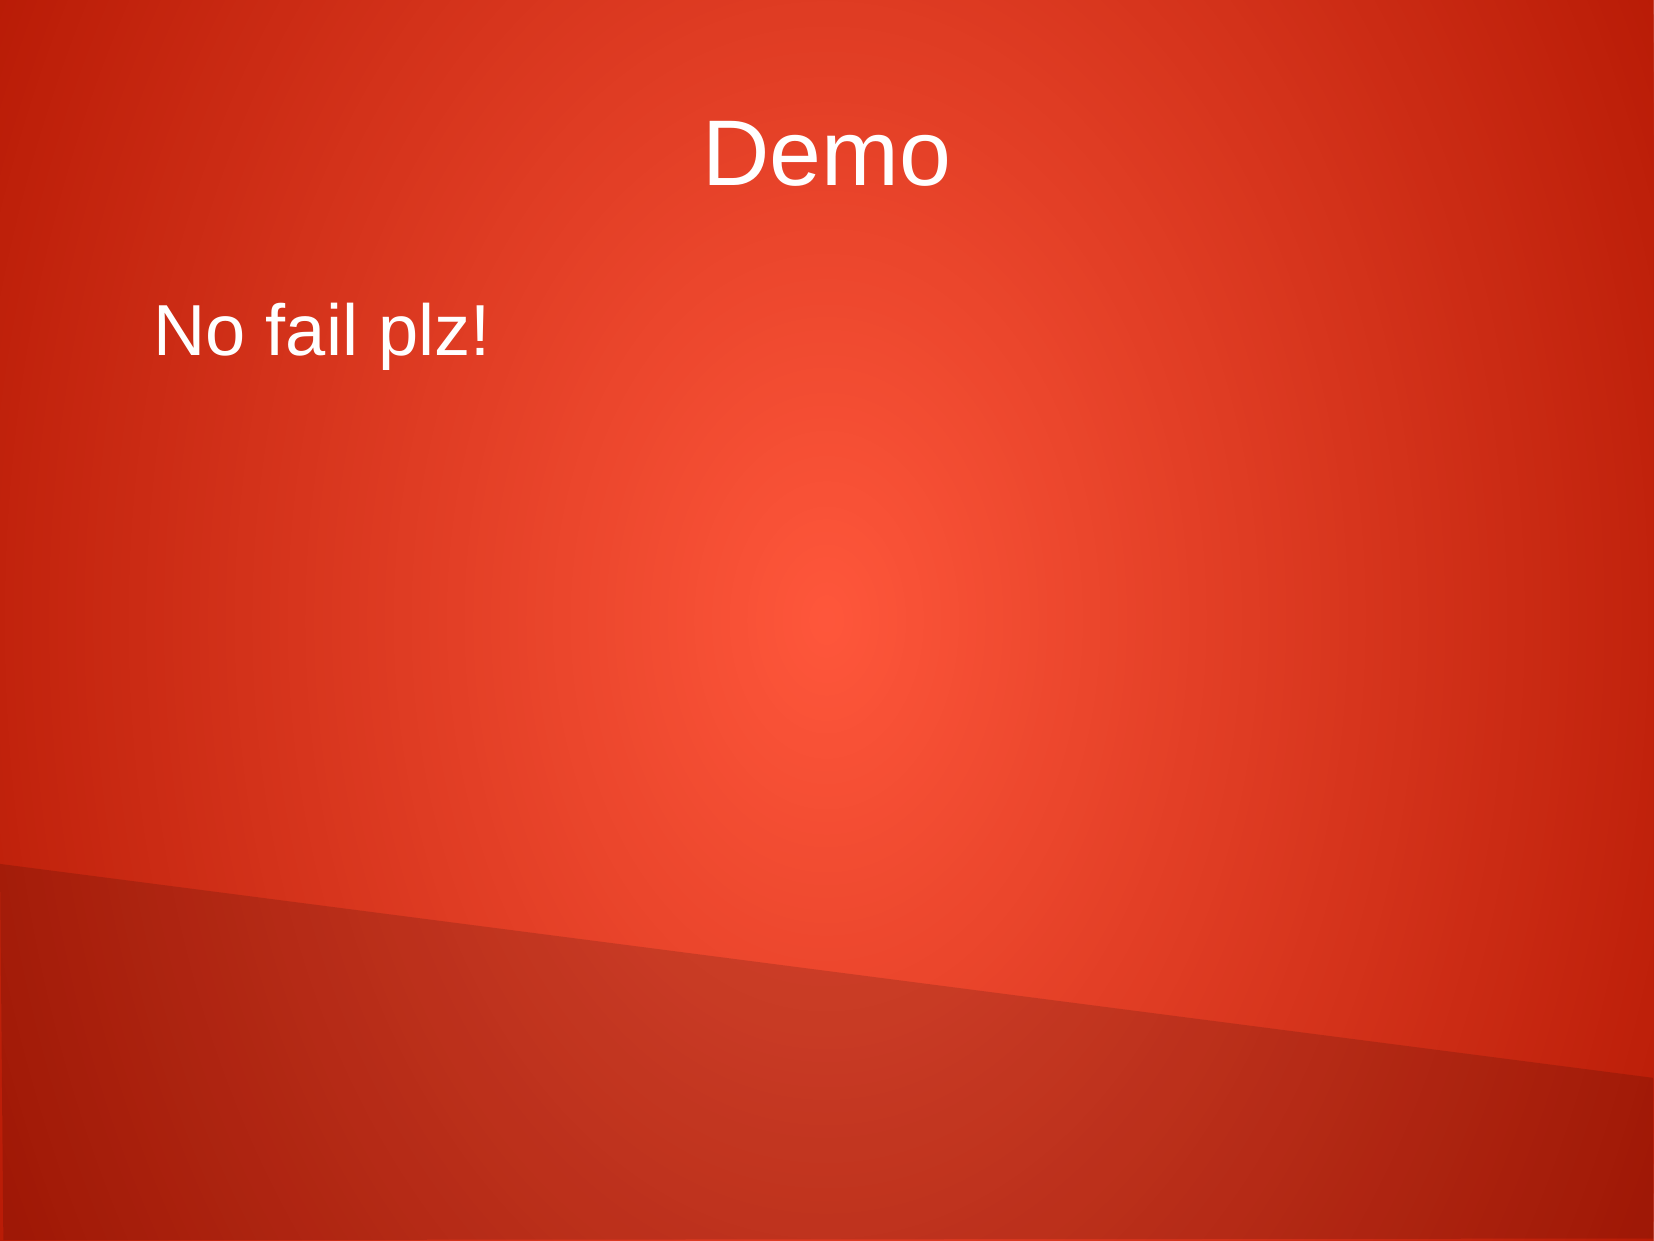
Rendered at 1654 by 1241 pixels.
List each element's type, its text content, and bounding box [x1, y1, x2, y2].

title Demo [82, 49, 1571, 257]
list No fail plz! [82, 290, 1571, 1010]
